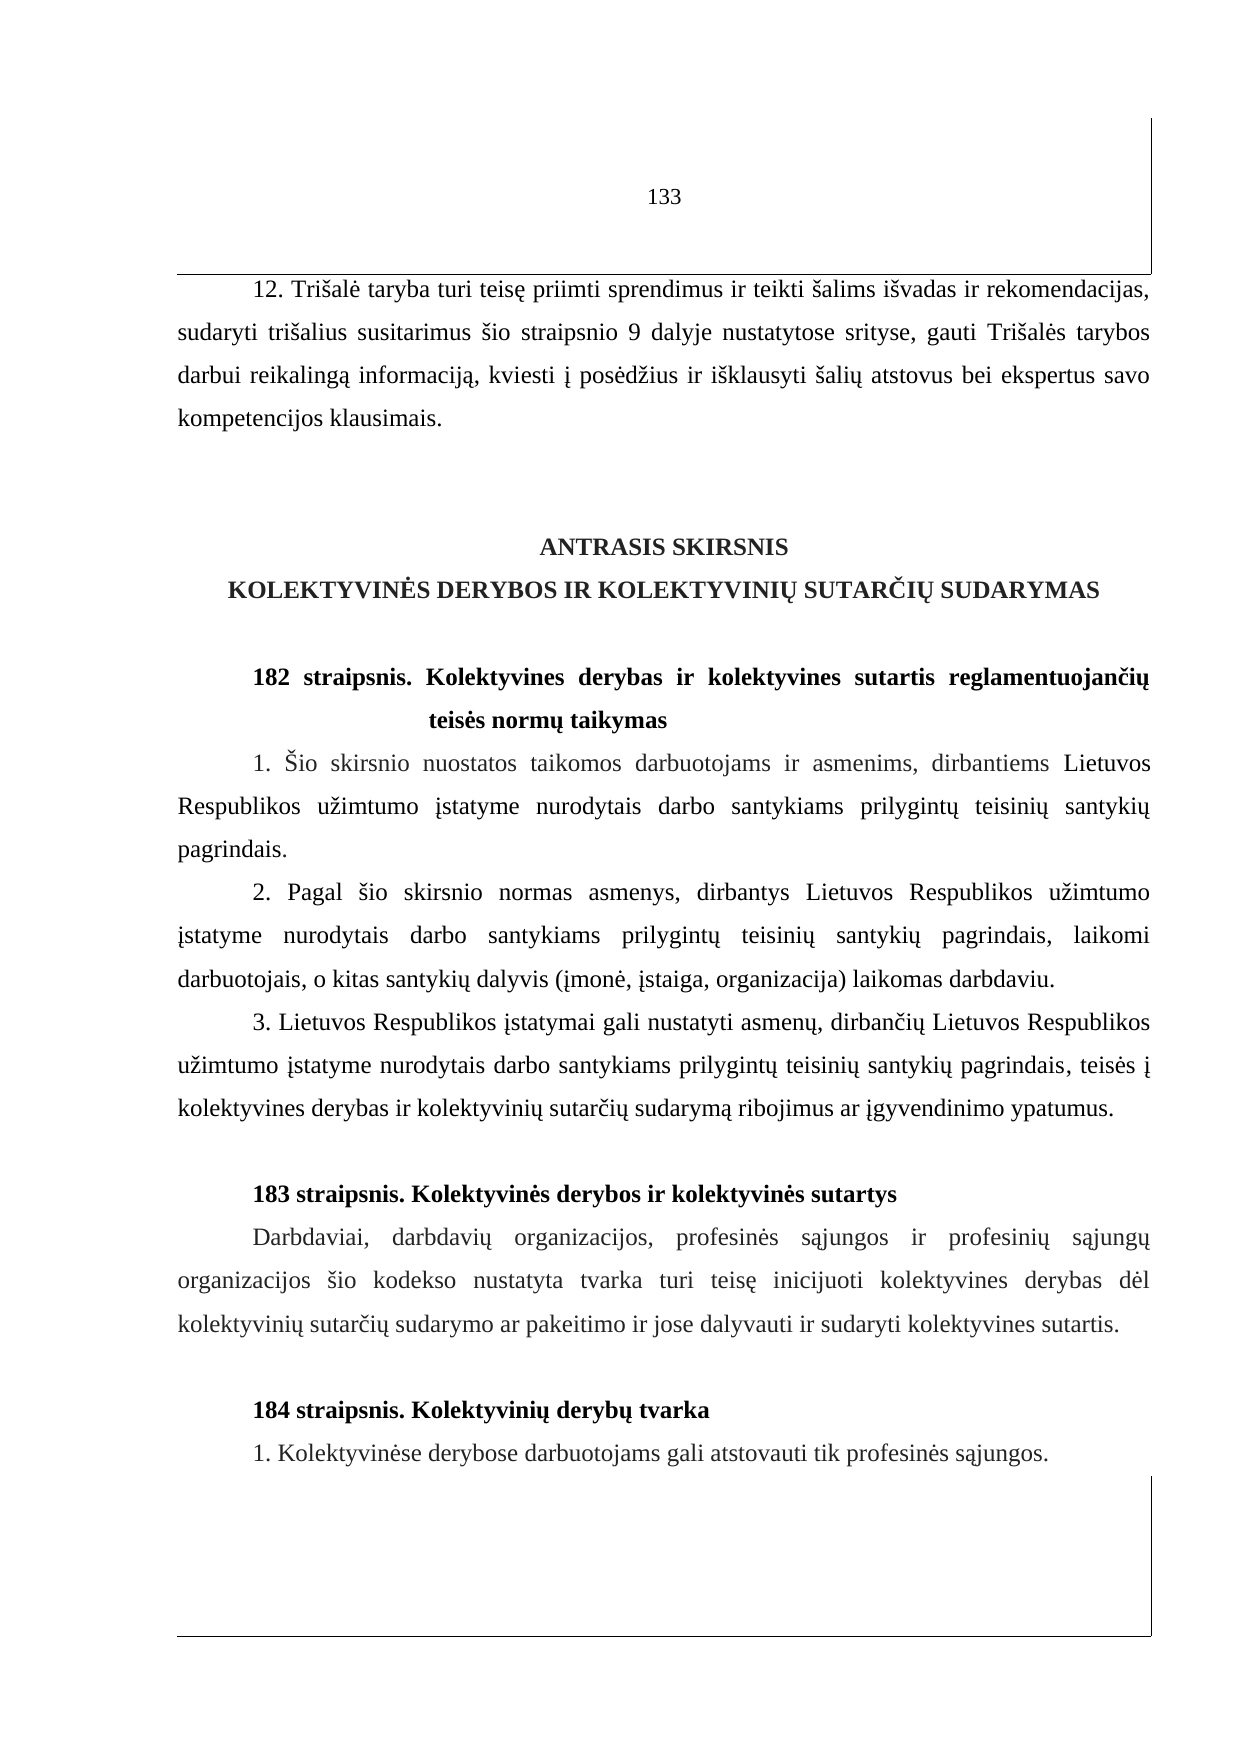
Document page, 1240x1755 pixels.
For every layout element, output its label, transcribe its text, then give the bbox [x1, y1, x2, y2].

text KOLEKTYVINĖS DERYBOS IR KOLEKTYVINIŲ SUTARČIŲ SUDARYMAS [177, 576, 1151, 604]
text 1. Kolektyvinėse derybose darbuotojams gali atstovauti tik profesinės sąjungos. [177, 1438, 1151, 1467]
text ANTRASIS SKIRSNIS [177, 532, 1151, 561]
text 1. Šio skirsnio nuostatos taikomos darbuotojams ir asmenims, dirbantiems Lietuvos Respublikos užimtumo įstatyme nurodytais darbo santykiams prilygintų teisinių santykių pagrindais. [177, 748, 1151, 863]
text 12. Trišalė taryba turi teisę priimti sprendimus ir teikti šalims išvadas ir rekomendacijas, sudaryti trišalius susitarimus šio straipsnio 9 dalyje nustatytose srityse, gauti Trišalės tarybos darbui reikalingą informaciją, kviesti į posėdžius ir išklausyti šalių atstovus bei ekspertus savo kompetencijos klausimais. [177, 274, 1151, 432]
text 183 straipsnis. Kolektyvinės derybos ir kolektyvinės sutartys [177, 1179, 1151, 1208]
text 184 straipsnis. Kolektyvinių derybų tvarka [177, 1395, 1151, 1424]
text Darbdaviai, darbdavių organizacijos, profesinės sąjungos ir profesinių sąjungų organizacijos šio kodekso nustatyta tvarka turi teisę inicijuoti kolektyvines derybas dėl kolektyvinių sutarčių sudarymo ar pakeitimo ir jose dalyvauti ir sudaryti kolektyvines sutartis. [177, 1222, 1151, 1337]
text 3. Lietuvos Respublikos įstatymai gali nustatyti asmenų, dirbančių Lietuvos Respublikos užimtumo įstatyme nurodytais darbo santykiams prilygintų teisinių santykių pagrindais, teisės į kolektyvines derybas ir kolektyvinių sutarčių sudarymą ribojimus ar įgyvendinimo ypatumus. [177, 1007, 1151, 1122]
text 2. Pagal šio skirsnio normas asmenys, dirbantys Lietuvos Respublikos užimtumo įstatyme nurodytais darbo santykiams prilygintų teisinių santykių pagrindais, laikomi darbuotojais, o kitas santykių dalyvis (įmonė, įstaiga, organizacija) laikomas darbdaviu. [177, 877, 1151, 992]
text 182 straipsnis. Kolektyvines derybas ir kolektyvines sutartis reglamentuojančių teisės normų taikymas [252, 662, 1151, 734]
